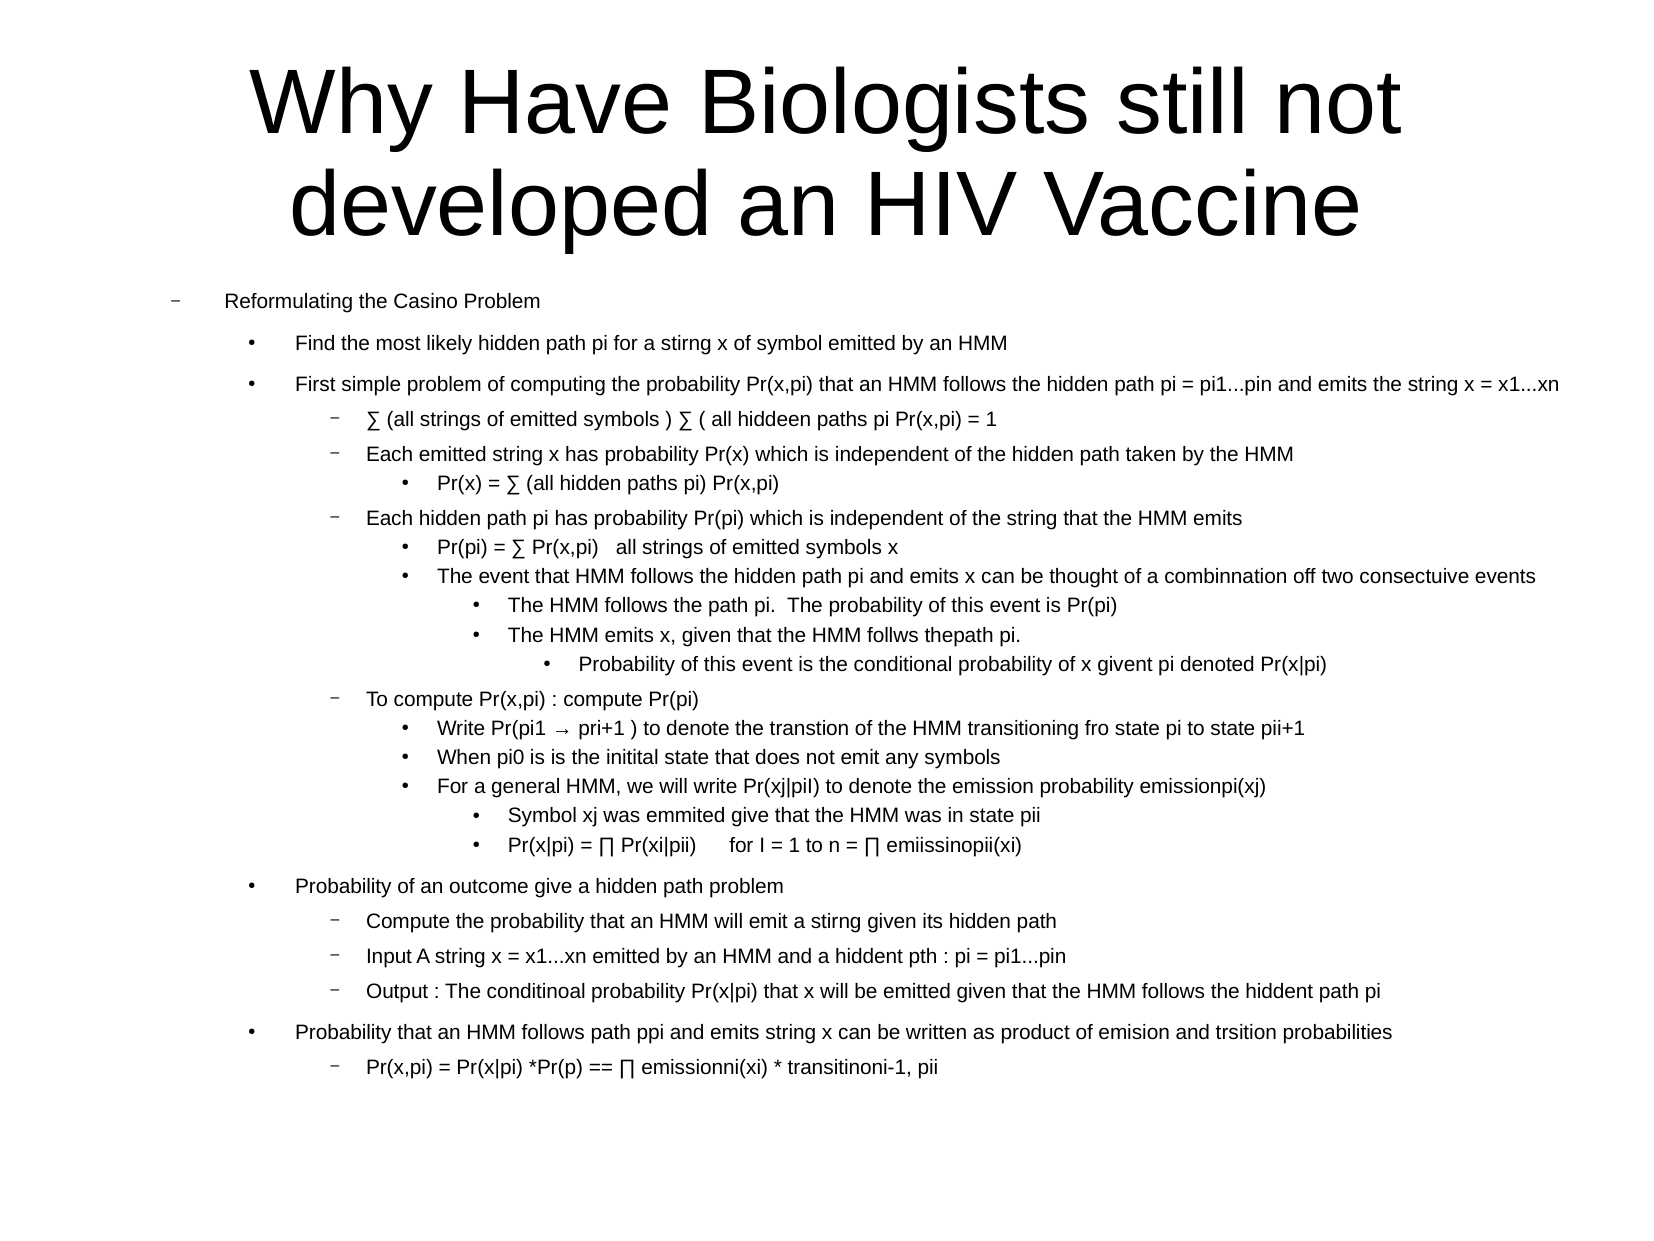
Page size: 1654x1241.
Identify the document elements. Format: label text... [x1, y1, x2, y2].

title Why Have Biologists still not developed an HIV Vaccine [82, 49, 1571, 257]
list Reformulating the Casino Problem Find the most likely hidden path pi for a stirng x of symbol emitted by an HMM First simple problem of computing the probability Pr(x,pi) that an HMM follows the hidden path pi = pi1...pin and emits the string x = x1...xn ∑ (all strings of emitted symbols ) ∑ ( all hiddeen paths pi Pr(x,pi) = 1 Each emitted string x has probability Pr(x) which is independent of the hidden path taken by the HMM Pr(x) = ∑ (all hidden paths pi) Pr(x,pi) Each hidden path pi has probability Pr(pi) which is independent of the string that the HMM emits Pr(pi) = ∑ Pr(x,pi) all strings of emitted symbols x The event that HMM follows the hidden path pi and emits x can be thought of a combinnation off two consectuive events The HMM follows the path pi. The probability of this event is Pr(pi) The HMM emits x, given that the HMM follws thepath pi. Probability of this event is the conditional probability of x givent pi denoted Pr(x|pi) To compute Pr(x,pi) : compute Pr(pi) Write Pr(pi1 → pri+1 ) to denote the transtion of the HMM transitioning fro state pi to state pii+1 When pi0 is is the initital state that does not emit any symbols For a general HMM, we will write Pr(xj|piI) to denote the emission probability emissionpi(xj) Symbol xj was emmited give that the HMM was in state pii Pr(x|pi) = ∏ Pr(xi|pii) for I = 1 to n = ∏ emiissinopii(xi) Probability of an outcome give a hidden path problem Compute the probability that an HMM will emit a stirng given its hidden path Input A string x = x1...xn emitted by an HMM and a hiddent pth : pi = pi1...pin Output : The conditinoal probability Pr(x|pi) that x will be emitted given that the HMM follows the hiddent path pi Probability that an HMM follows path ppi and emits string x can be written as product of emision and trsition probabilities Pr(x,pi) = Pr(x|pi) *Pr(p) == ∏ emissionni(xi) * transitinoni-1, pii [82, 290, 1571, 1229]
